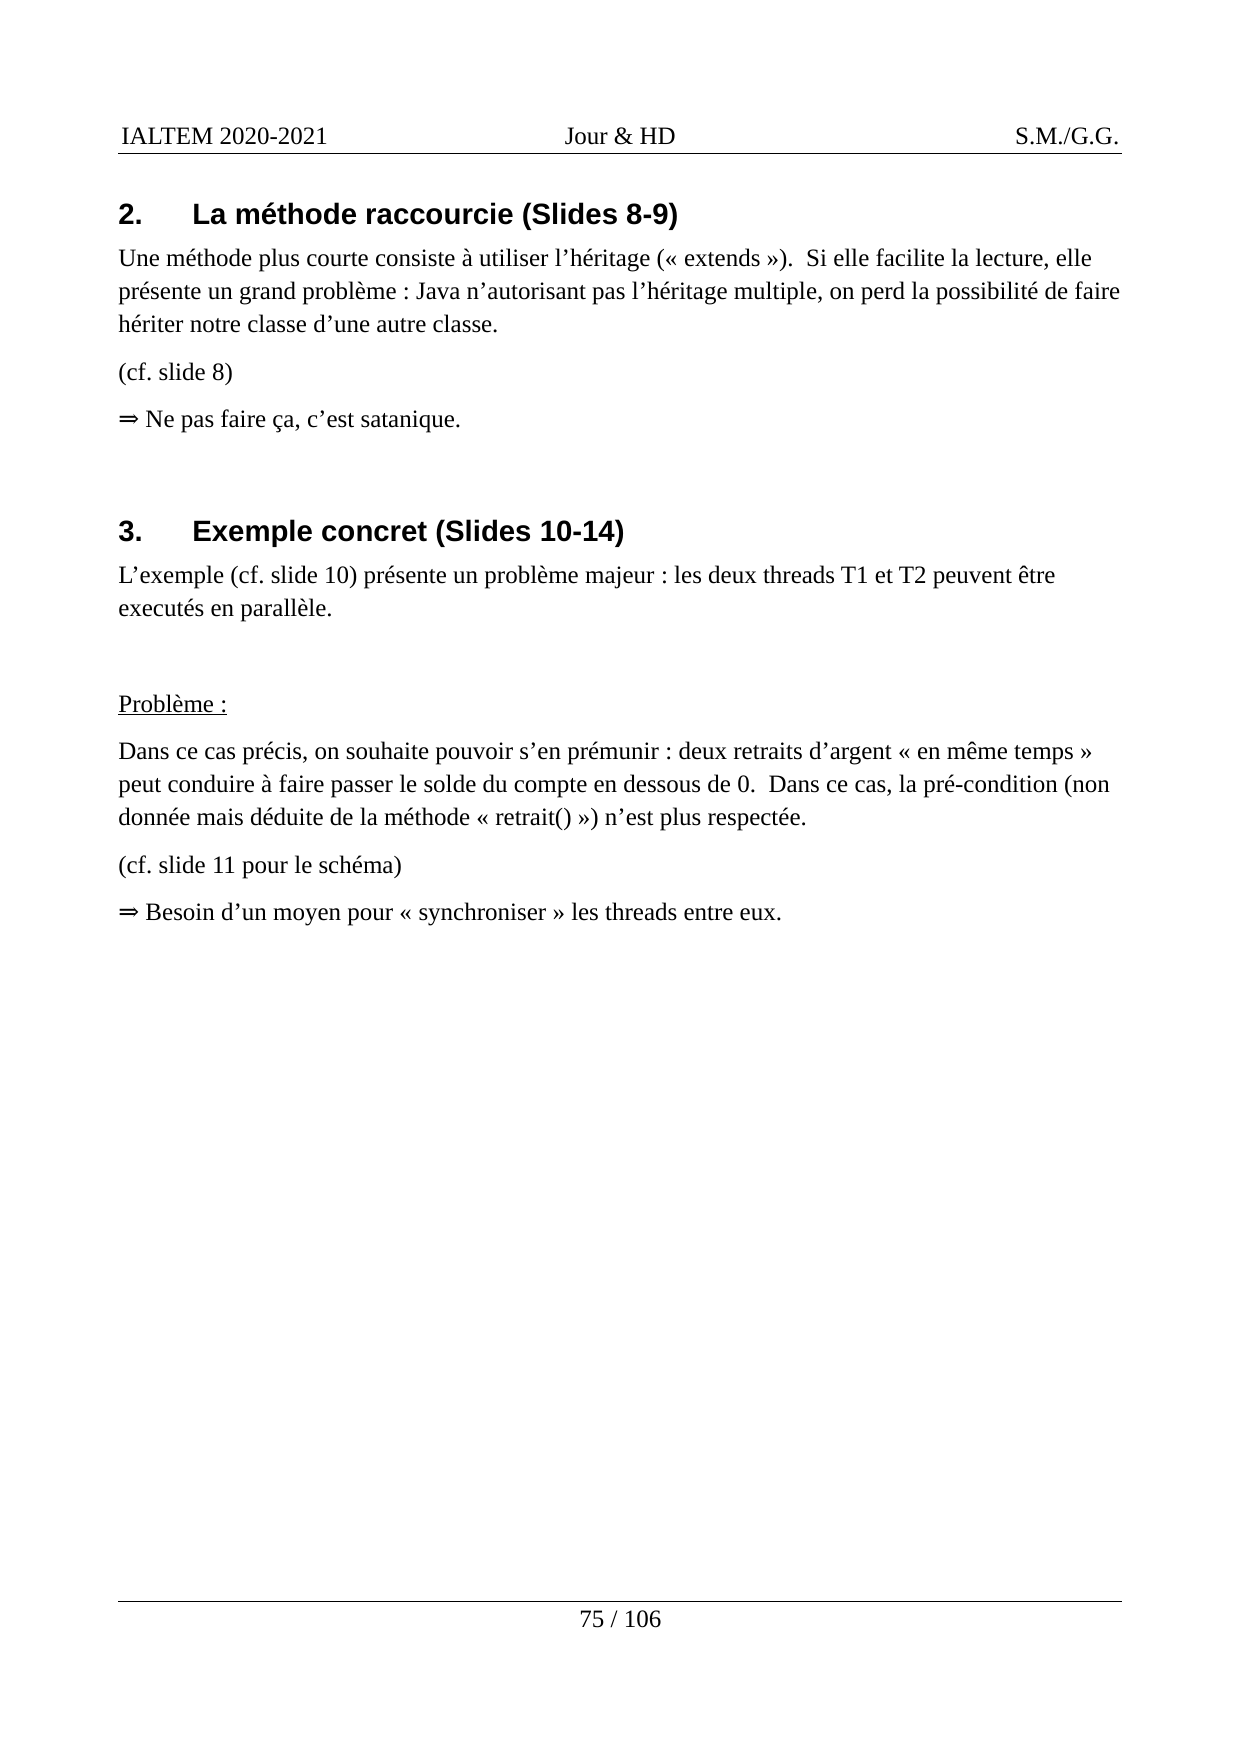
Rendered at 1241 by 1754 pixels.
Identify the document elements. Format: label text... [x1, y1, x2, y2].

text Une méthode plus courte consiste à utiliser l’héritage (« extends »). Si elle facilite la lecture, elle présente un grand problème : Java n’autorisant pas l’héritage multiple, on perd la possibilité de faire hériter notre classe d’une autre classe. [118, 243, 1122, 338]
text L’exemple (cf. slide 10) présente un problème majeur : les deux threads T1 et T2 peuvent être executés en parallèle. [118, 560, 1122, 622]
text ⇒ Besoin d’un moyen pour « synchroniser » les threads entre eux. [118, 897, 1122, 926]
text (cf. slide 8) [118, 357, 1122, 386]
text (cf. slide 11 pour le schéma) [118, 850, 1122, 879]
text Problème : [118, 689, 1122, 717]
subtitle Exemple concret (Slides 10-14) [118, 514, 1122, 548]
subtitle La méthode raccourcie (Slides 8-9) [118, 197, 1122, 231]
text ⇒ Ne pas faire ça, c’est satanique. [118, 404, 1122, 433]
text Dans ce cas précis, on souhaite pouvoir s’en prémunir : deux retraits d’argent « en même temps » peut conduire à faire passer le solde du compte en dessous de 0. Dans ce cas, la pré-condition (non donnée mais déduite de la méthode « retrait() ») n’est plus respectée. [118, 736, 1122, 831]
